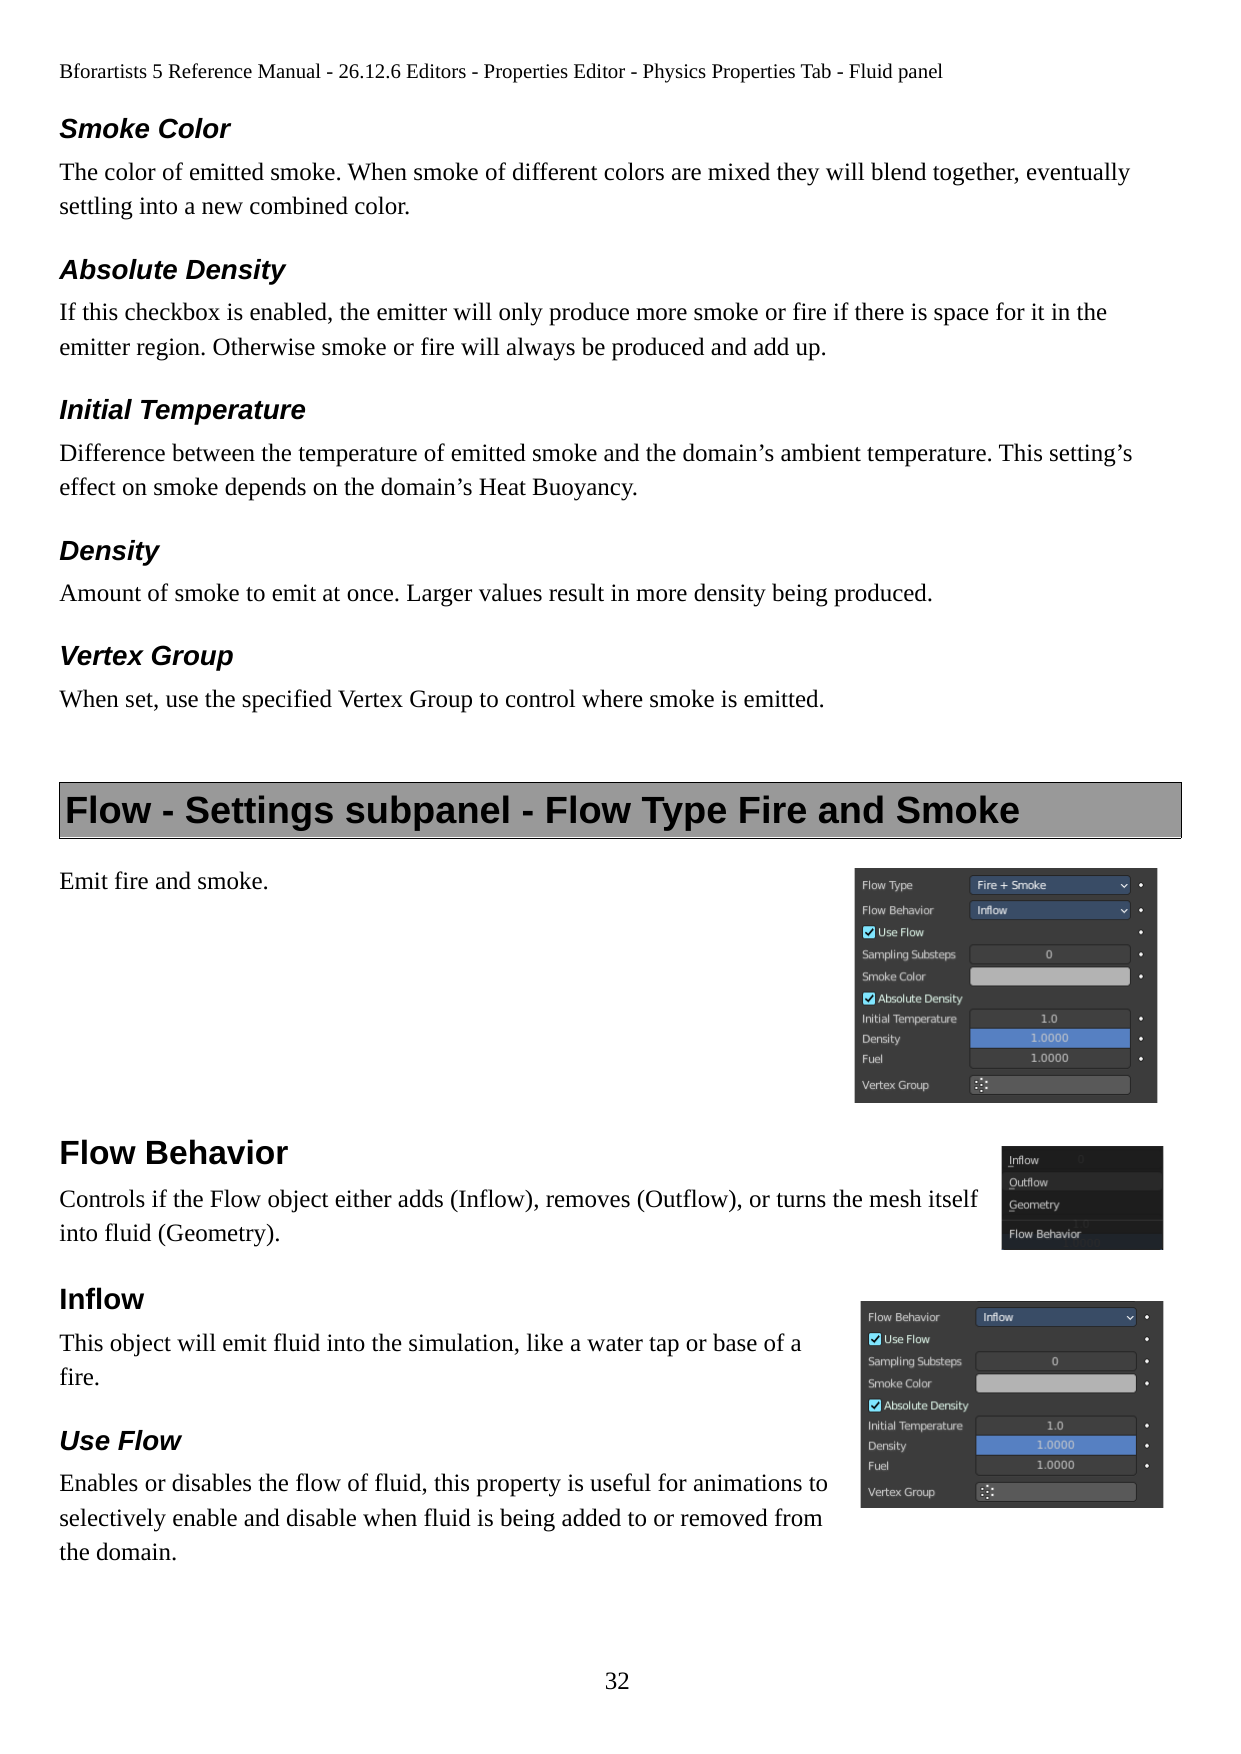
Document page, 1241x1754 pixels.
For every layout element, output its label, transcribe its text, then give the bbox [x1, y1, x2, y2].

picture [860, 1301, 1164, 1508]
text Difference between the temperature of emitted smoke and the domain’s ambient temperature. This setting’s effect on smoke depends on the domain’s Heat Buoyancy. [59, 438, 1181, 501]
text Controls if the Flow object either adds (Inflow), removes (Outflow), or turns the mesh itself into fluid (Geometry). [59, 1184, 1001, 1247]
subtitle Density [59, 534, 1181, 566]
text Amount of smoke to emit at once. Larger values result in more density being produced. [59, 578, 1181, 607]
text The color of emitted smoke. When smoke of different colors are mixed they will blend together, eventually settling into a new combined color. [59, 157, 1181, 220]
subtitle Flow Behavior [59, 1132, 1181, 1171]
table_header Flow - Settings subpanel - Flow Type Fire and Smoke [60, 783, 1181, 837]
text This object will emit fluid into the simulation, like a water tap or base of a fire. [59, 1328, 860, 1391]
text Emit fire and smoke. [59, 866, 1181, 895]
subtitle Use Flow [59, 1424, 860, 1456]
subtitle Smoke Color [59, 113, 1181, 144]
text When set, use the specified Vertex Group to control where smoke is emitted. [59, 684, 1181, 713]
text If this checkbox is enabled, the emitter will only produce more smoke or fire if there is space for it in the emitter region. Otherwise smoke or fire will always be produced and add up. [59, 297, 1181, 361]
subtitle Absolute Density [59, 253, 1181, 285]
subtitle [1164, 1424, 1181, 1456]
text Enables or disables the flow of fluid, this property is useful for animations to selectively enable and disable when fluid is being added to or removed from the domain. [59, 1468, 1181, 1566]
subtitle Vertex Group [59, 640, 1181, 672]
subtitle Initial Temperature [59, 393, 1181, 425]
picture [1001, 1146, 1164, 1250]
subtitle Inflow [59, 1282, 1181, 1316]
picture [854, 868, 1158, 1103]
